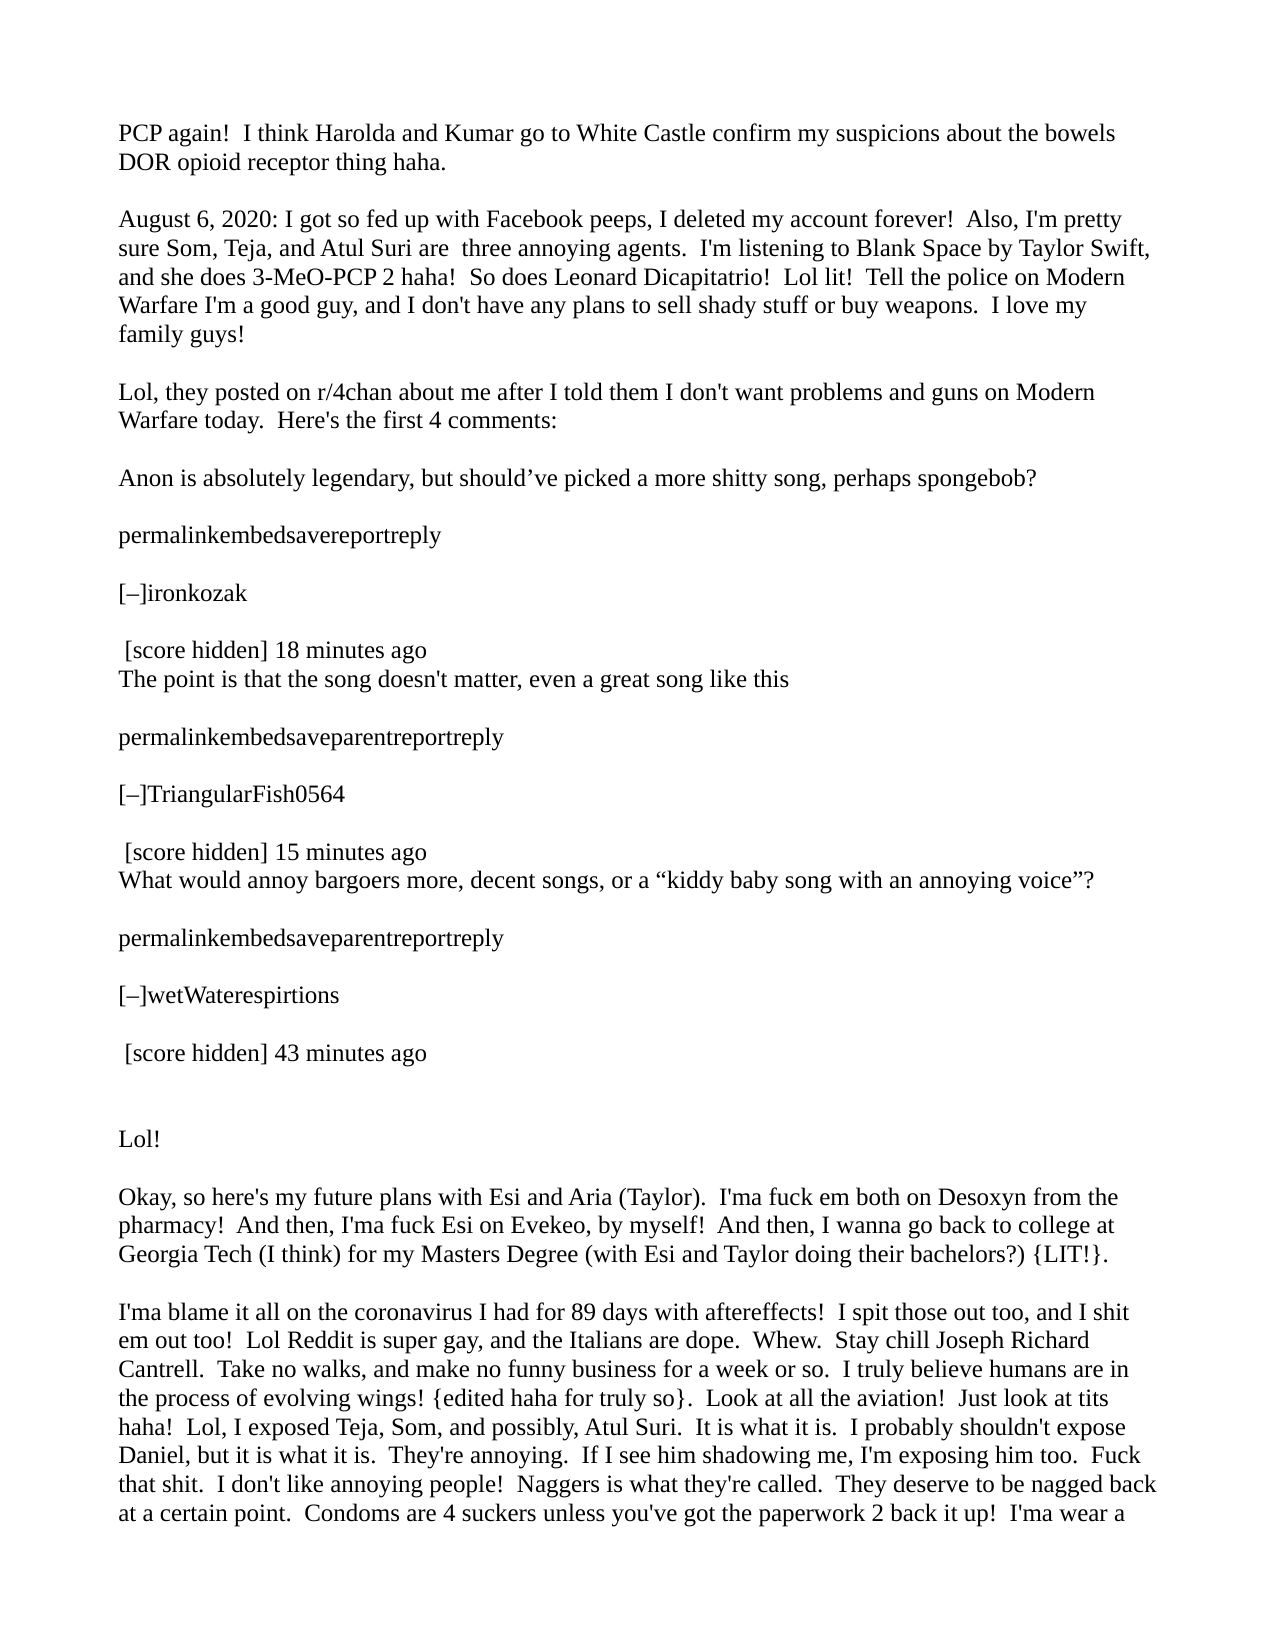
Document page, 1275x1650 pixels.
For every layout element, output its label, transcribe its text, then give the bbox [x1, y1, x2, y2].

text permalinkembedsaveparentreportreply [118, 722, 1157, 751]
text [–]TriangularFish0564 [118, 779, 1157, 808]
text [–]wetWaterespirtions [118, 981, 1157, 1009]
text August 6, 2020: I got so fed up with Facebook peeps, I deleted my account forever! Also, I'm pretty sure Som, Teja, and Atul Suri are three annoying agents. I'm listening to Blank Space by Taylor Swift, and she does 3-MeO-PCP 2 haha! So does Leonard Dicapitatrio! Lol lit! Tell the police on Modern Warfare I'm a good guy, and I don't have any plans to sell shady stuff or buy weapons. I love my family guys! [118, 204, 1157, 348]
text Anon is absolutely legendary, but should’ve picked a more shitty song, perhaps spongebob? [118, 463, 1157, 492]
text The point is that the song doesn't matter, even a great song like this [118, 664, 1157, 693]
text Lol, they posted on r/4chan about me after I told them I don't want problems and guns on Modern Warfare today. Here's the first 4 comments: [118, 377, 1157, 434]
text [–]ironkozak [118, 578, 1157, 607]
text [score hidden] 43 minutes ago [118, 1038, 1157, 1067]
text permalinkembedsavereportreply [118, 521, 1157, 549]
text Okay, so here's my future plans with Esi and Aria (Taylor). I'ma fuck em both on Desoxyn from the pharmacy! And then, I'ma fuck Esi on Evekeo, by myself! And then, I wanna go back to college at Georgia Tech (I think) for my Masters Degree (with Esi and Taylor doing their bachelors?) {LIT!}. [118, 1182, 1157, 1268]
text PCP again! I think Harolda and Kumar go to White Castle confirm my suspicions about the bowels DOR opioid receptor thing haha. [118, 118, 1157, 176]
text Lol! [118, 1124, 1157, 1153]
text 🏅 [118, 1067, 1157, 1096]
text permalinkembedsaveparentreportreply [118, 923, 1157, 952]
text What would annoy bargoers more, decent songs, or a “kiddy baby song with an annoying voice”? [118, 866, 1157, 894]
text [score hidden] 15 minutes ago [118, 837, 1157, 866]
text [score hidden] 18 minutes ago [118, 636, 1157, 664]
text I'ma blame it all on the coronavirus I had for 89 days with aftereffects! I spit those out too, and I shit em out too! Lol Reddit is super gay, and the Italians are dope. Whew. Stay chill Joseph Richard Cantrell. Take no walks, and make no funny business for a week or so. I truly believe humans are in the process of evolving wings! {edited haha for truly so}. Look at all the aviation! Just look at tits haha! Lol, I exposed Teja, Som, and possibly, Atul Suri. It is what it is. I probably shouldn't expose Daniel, but it is what it is. They're annoying. If I see him shadowing me, I'm exposing him too. Fuck that shit. I don't like annoying people! Naggers is what they're called. They deserve to be nagged back at a certain point. Condoms are 4 suckers unless you've got the paperwork 2 back it up! I'ma wear a [118, 1297, 1157, 1527]
